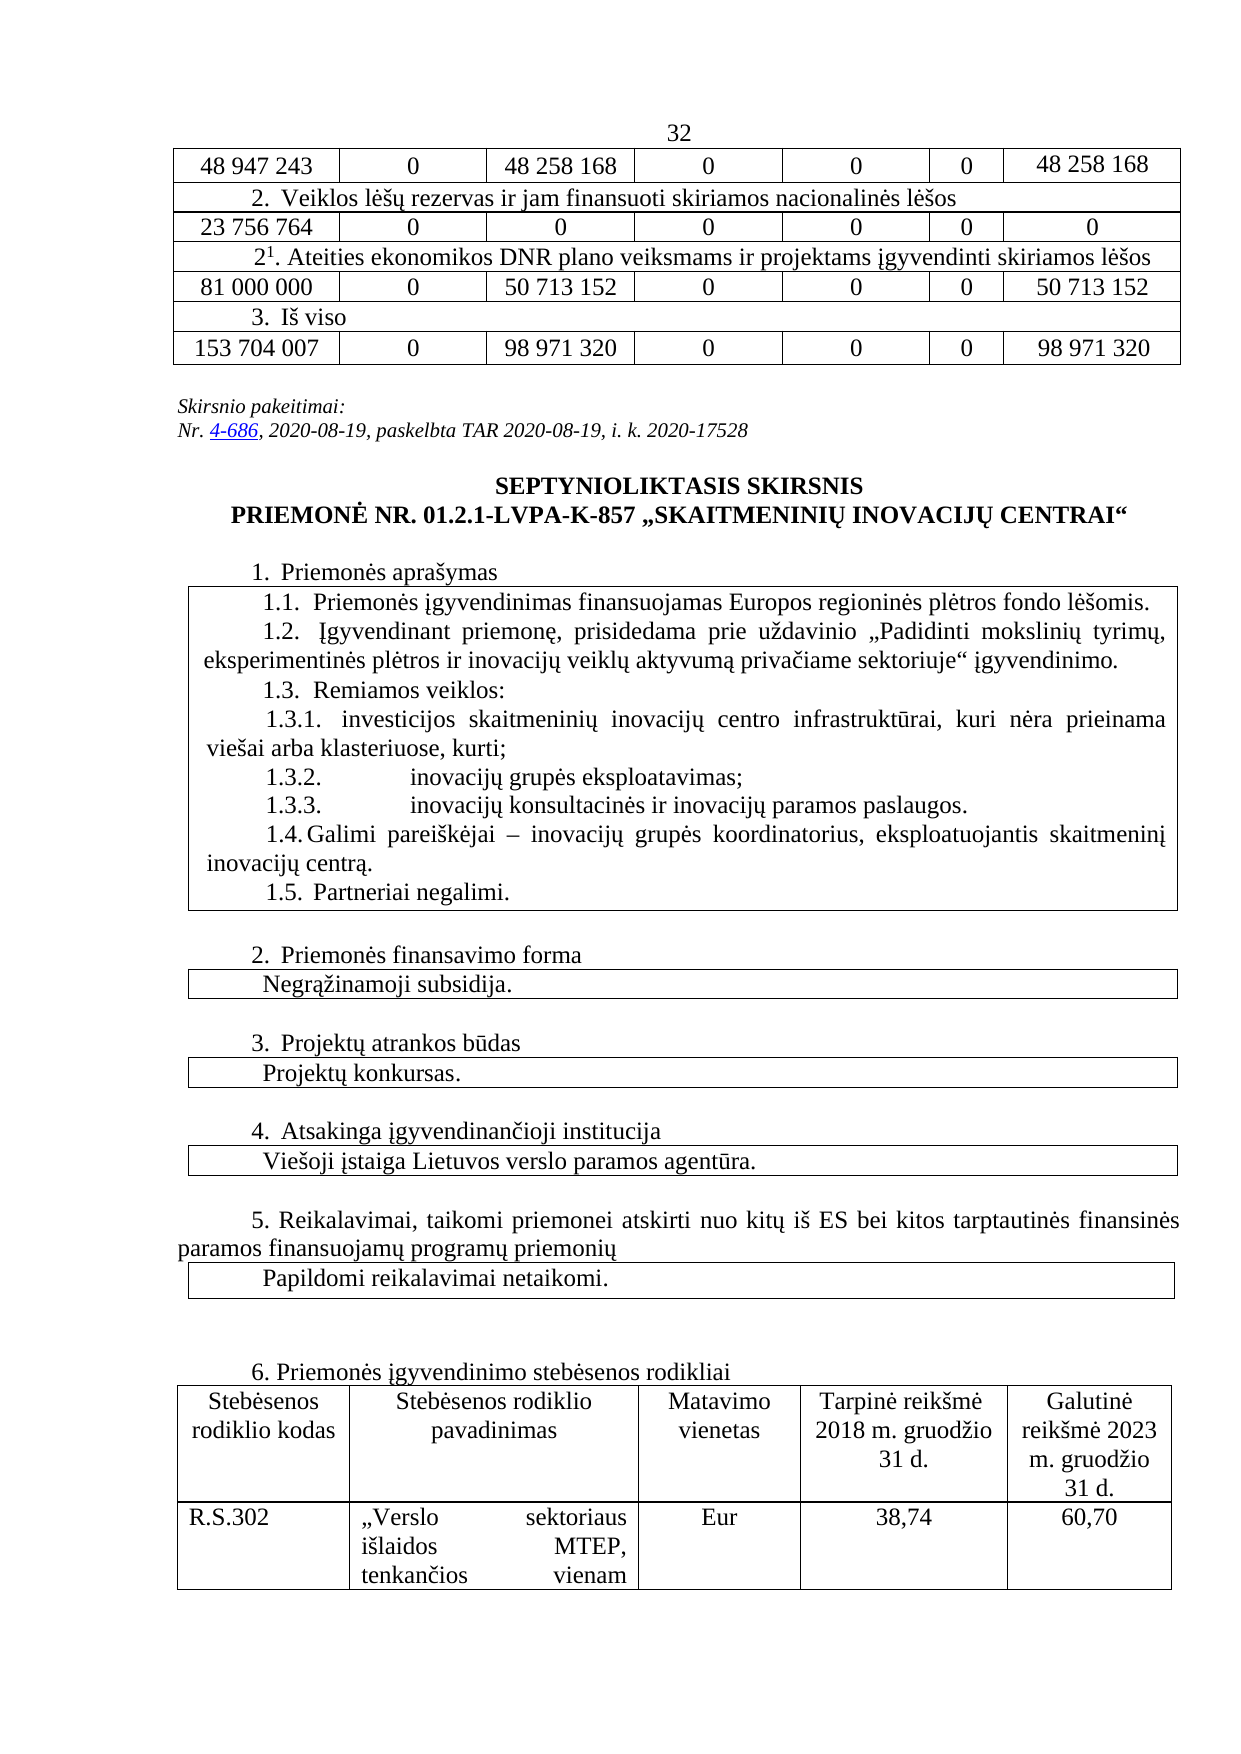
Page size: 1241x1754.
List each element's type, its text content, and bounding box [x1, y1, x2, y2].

table_cell 98 971 320 [1004, 332, 1180, 364]
table_cell R.S.302 [178, 1503, 349, 1589]
table_header Tarpinė reikšmė 2018 m. gruodžio 31 d. [801, 1386, 1007, 1501]
table_cell 21. Ateities ekonomikos DNR plano veiksmams ir projektams įgyvendinti skiriamos lėšos [174, 242, 1180, 271]
text 4. Atsakinga įgyvendinančioji institucija [215, 1116, 1181, 1145]
table_header Negrąžinamoji subsidija. [189, 970, 1177, 998]
table_cell „Verslo sektoriaus išlaidos MTEP, tenkančios vienam [350, 1503, 638, 1589]
table_header Matavimo vienetas [639, 1386, 800, 1501]
table_cell 153 704 007 [174, 332, 339, 364]
table_header Galutinė reikšmė 2023 m. gruodžio 31 d. [1008, 1386, 1171, 1501]
table_cell 0 [930, 272, 1003, 301]
table_cell 60,70 [1008, 1503, 1171, 1589]
table_cell 50 713 152 [1004, 272, 1180, 301]
table_header 1.1. Priemonės įgyvendinimas finansuojamas Europos regioninės plėtros fondo lėšomis. [189, 587, 1177, 616]
text 2. Priemonės finansavimo forma [215, 940, 1181, 968]
table_cell 0 [340, 272, 486, 301]
text Skirsnio pakeitimai: [177, 394, 1181, 418]
text 3. Projektų atrankos būdas [215, 1028, 1181, 1057]
table_cell 0 [783, 332, 929, 364]
table_cell 48 947 243 [174, 149, 339, 182]
table_cell 0 [1004, 213, 1180, 241]
table_cell 2. Veiklos lėšų rezervas ir jam finansuoti skiriamos nacionalinės lėšos [174, 183, 1180, 211]
table_cell 0 [783, 149, 929, 182]
text 1. Priemonės aprašymas [215, 557, 1181, 586]
table_cell 0 [635, 149, 782, 182]
table_cell 0 [783, 272, 929, 301]
table_cell 0 [340, 332, 486, 364]
table_cell 38,74 [801, 1503, 1007, 1589]
table_cell 81 000 000 [174, 272, 339, 301]
table_cell 0 [340, 149, 486, 182]
table_cell 3. Iš viso [174, 302, 1180, 331]
table_cell 0 [340, 213, 486, 241]
table_header Projektų konkursas. [189, 1058, 1177, 1087]
table_cell 0 [930, 213, 1003, 241]
table_header Viešoji įstaiga Lietuvos verslo paramos agentūra. [189, 1146, 1177, 1175]
table_cell 0 [783, 213, 929, 241]
table_cell 1.4. Galimi pareiškėjai – inovacijų grupės koordinatorius, eksploatuojantis skaitmeninį inovacijų centrą. 1.5. Partneriai negalimi. [189, 819, 1177, 910]
text Nr. 4-686, 2020-08-19, paskelbta TAR 2020-08-19, i. k. 2020-17528 [177, 418, 1181, 442]
table_cell 1.2. Įgyvendinant priemonę, prisidedama prie uždavinio „Padidinti mokslinių tyrimų, eksperimentinės plėtros ir inovacijų veiklų aktyvumą privačiame sektoriuje“ įgyvendinimo. [189, 616, 1177, 675]
text 5. Reikalavimai, taikomi priemonei atskirti nuo kitų iš ES bei kitos tarptautinės finansinės paramos finansuojamų programų priemonių [177, 1205, 1181, 1262]
table_cell 0 [635, 272, 782, 301]
table_cell 98 971 320 [487, 332, 634, 364]
table_cell 0 [487, 213, 634, 241]
table_cell 0 [635, 213, 782, 241]
table_cell 48 258 168 [1004, 149, 1180, 182]
table_cell 50 713 152 [487, 272, 634, 301]
table_cell 1.3. Remiamos veiklos: 1.3.1. investicijos skaitmeninių inovacijų centro infrastruktūrai, kuri nėra prieinama viešai arba klasteriuose, kurti; 1.3.2. inovacijų grupės eksploatavimas; 1.3.3. inovacijų konsultacinės ir inovacijų paramos paslaugos. [189, 675, 1177, 819]
table_header Stebėsenos rodiklio pavadinimas [350, 1386, 638, 1501]
text 6. Priemonės įgyvendinimo stebėsenos rodikliai [177, 1357, 1181, 1385]
table_cell 0 [930, 332, 1003, 364]
table_header Stebėsenos rodiklio kodas [178, 1386, 349, 1501]
table_cell 23 756 764 [174, 213, 339, 241]
table_header Papildomi reikalavimai netaikomi. [189, 1263, 1174, 1298]
text SEPTYNIOLIKTASIS SKIRSNIS [177, 471, 1181, 500]
text PRIEMONĖ NR. 01.2.1-LVPA-K-857 „SKAITMENINIŲ INOVACIJŲ CENTRAI“ [177, 500, 1181, 528]
table_cell 48 258 168 [487, 149, 634, 182]
table_cell 0 [635, 332, 782, 364]
table_cell Eur [639, 1503, 800, 1589]
table_cell 0 [930, 149, 1003, 182]
